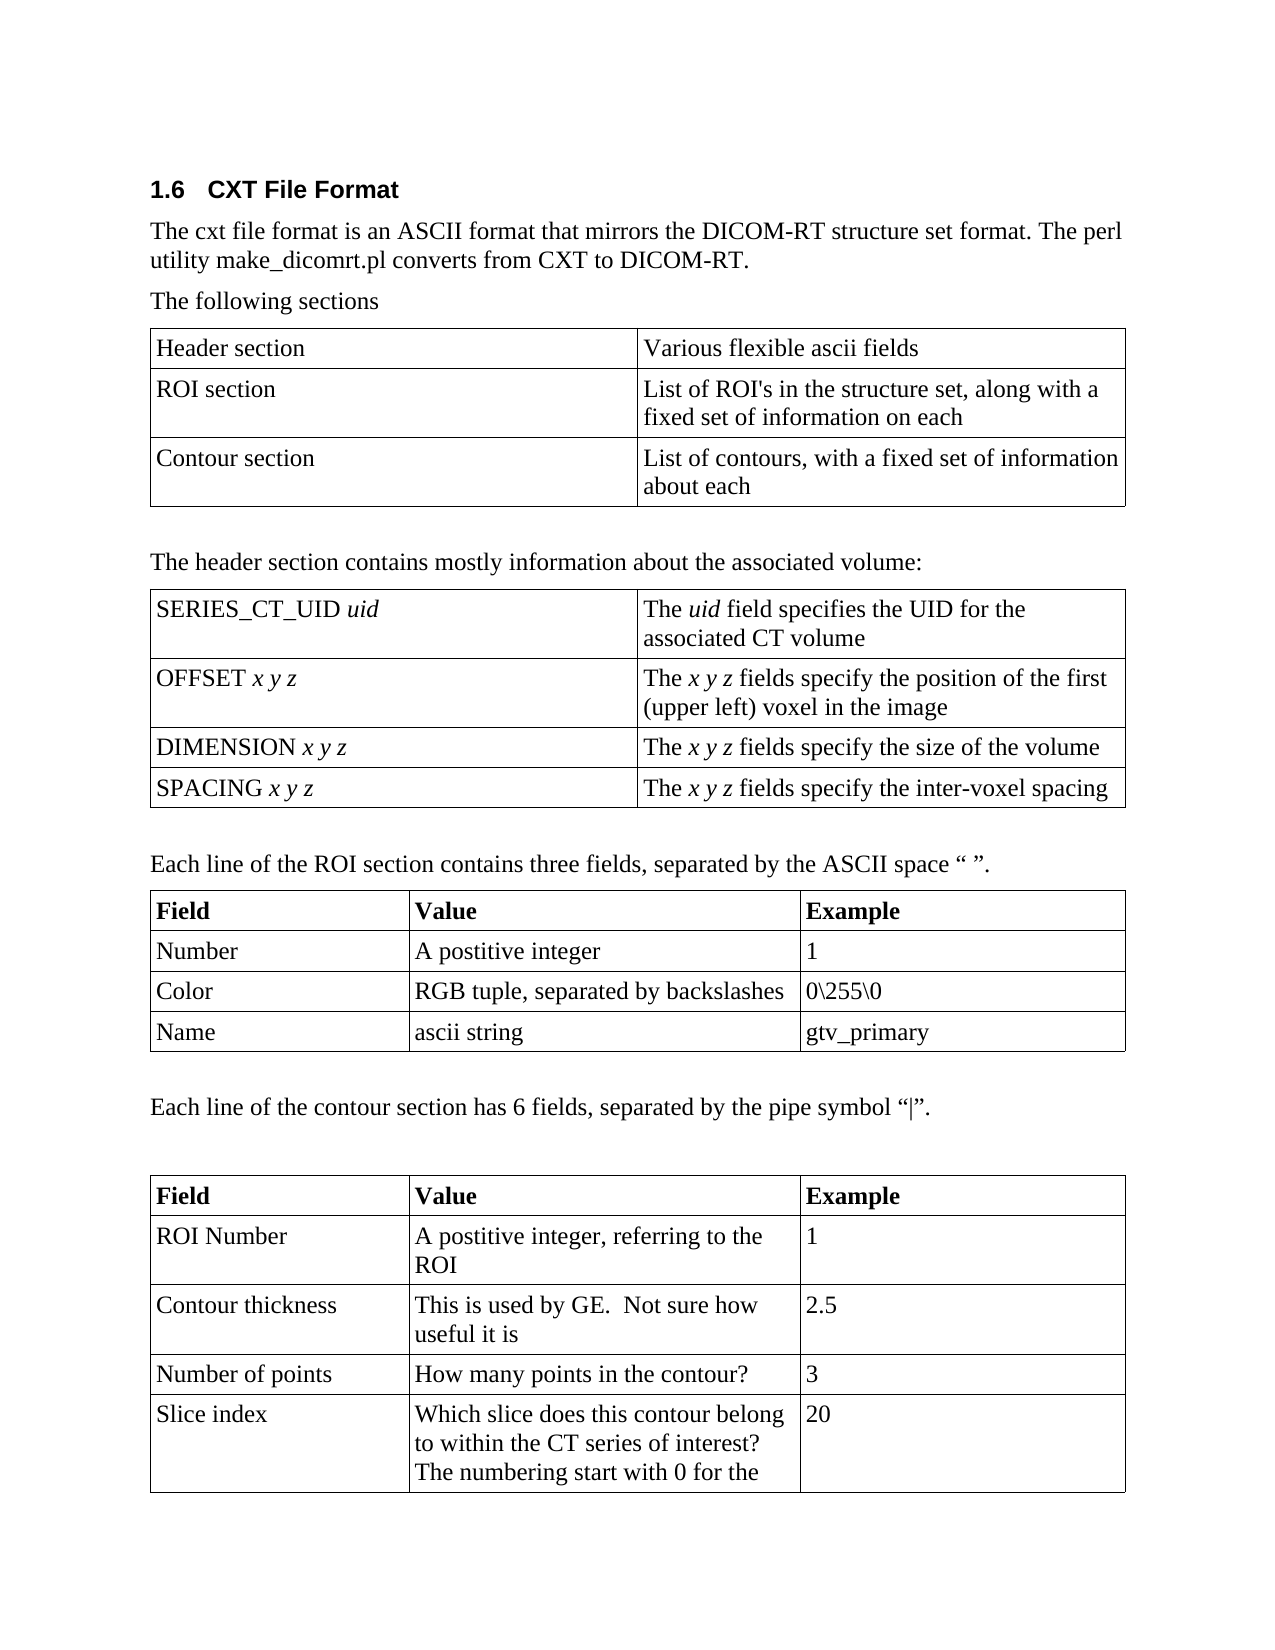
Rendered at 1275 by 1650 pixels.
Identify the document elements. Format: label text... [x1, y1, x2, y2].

table_cell Number of points [151, 1355, 409, 1394]
table_cell ROI section [151, 369, 637, 437]
table_cell The x y z fields specify the inter-voxel spacing [638, 768, 1125, 807]
table_cell 20 [801, 1395, 1125, 1492]
table_cell List of contours, with a fixed set of information about each [638, 438, 1125, 506]
table_header SERIES_CT_UID uid [151, 590, 637, 658]
table_cell List of ROI's in the structure set, along with a fixed set of information on each [638, 369, 1125, 437]
table_cell DIMENSION x y z [151, 728, 637, 767]
text The cxt file format is an ASCII format that mirrors the DICOM-RT structure set format. The perl utility make_dicomrt.pl converts from CXT to DICOM-RT. [150, 216, 1125, 274]
table_cell 0\255\0 [801, 972, 1125, 1011]
table_cell A postitive integer [410, 931, 800, 971]
table_cell The x y z fields specify the position of the first (upper left) voxel in the image [638, 659, 1125, 727]
table_header Example [801, 1176, 1125, 1215]
table_cell Number [151, 931, 409, 971]
text The header section contains mostly information about the associated volume: [150, 547, 1125, 576]
table_cell RGB tuple, separated by backslashes [410, 972, 800, 1011]
table_cell Contour section [151, 438, 637, 506]
table_header Various flexible ascii fields [638, 329, 1125, 368]
table_cell Which slice does this contour belong to within the CT series of interest? The numbering start with 0 for the [410, 1395, 800, 1492]
table_cell 1 [801, 931, 1125, 971]
table_header Field [151, 1176, 409, 1215]
table_cell Slice index [151, 1395, 409, 1492]
table_cell Color [151, 972, 409, 1011]
table_cell ROI Number [151, 1216, 409, 1284]
table_cell SPACING x y z [151, 768, 637, 807]
table_cell 3 [801, 1355, 1125, 1394]
table_cell Name [151, 1012, 409, 1051]
table_cell gtv_primary [801, 1012, 1125, 1051]
subtitle CXT File Format [150, 175, 1125, 204]
table_header Value [410, 891, 800, 930]
text The following sections [150, 286, 1125, 315]
table_header Field [151, 891, 409, 930]
table_header Example [801, 891, 1125, 930]
table_header Header section [151, 329, 637, 368]
table_cell 1 [801, 1216, 1125, 1284]
text Each line of the ROI section contains three fields, separated by the ASCII space “ ”. [150, 849, 1125, 877]
table_cell Contour thickness [151, 1285, 409, 1353]
text Each line of the contour section has 6 fields, separated by the pipe symbol “|”. [150, 1092, 1125, 1121]
table_cell The x y z fields specify the size of the volume [638, 728, 1125, 767]
table_cell ascii string [410, 1012, 800, 1051]
table_cell How many points in the contour? [410, 1355, 800, 1394]
table_cell 2.5 [801, 1285, 1125, 1353]
table_cell This is used by GE. Not sure how useful it is [410, 1285, 800, 1353]
table_cell OFFSET x y z [151, 659, 637, 727]
table_header Value [410, 1176, 800, 1215]
table_header The uid field specifies the UID for the associated CT volume [638, 590, 1125, 658]
table_cell A postitive integer, referring to the ROI [410, 1216, 800, 1284]
